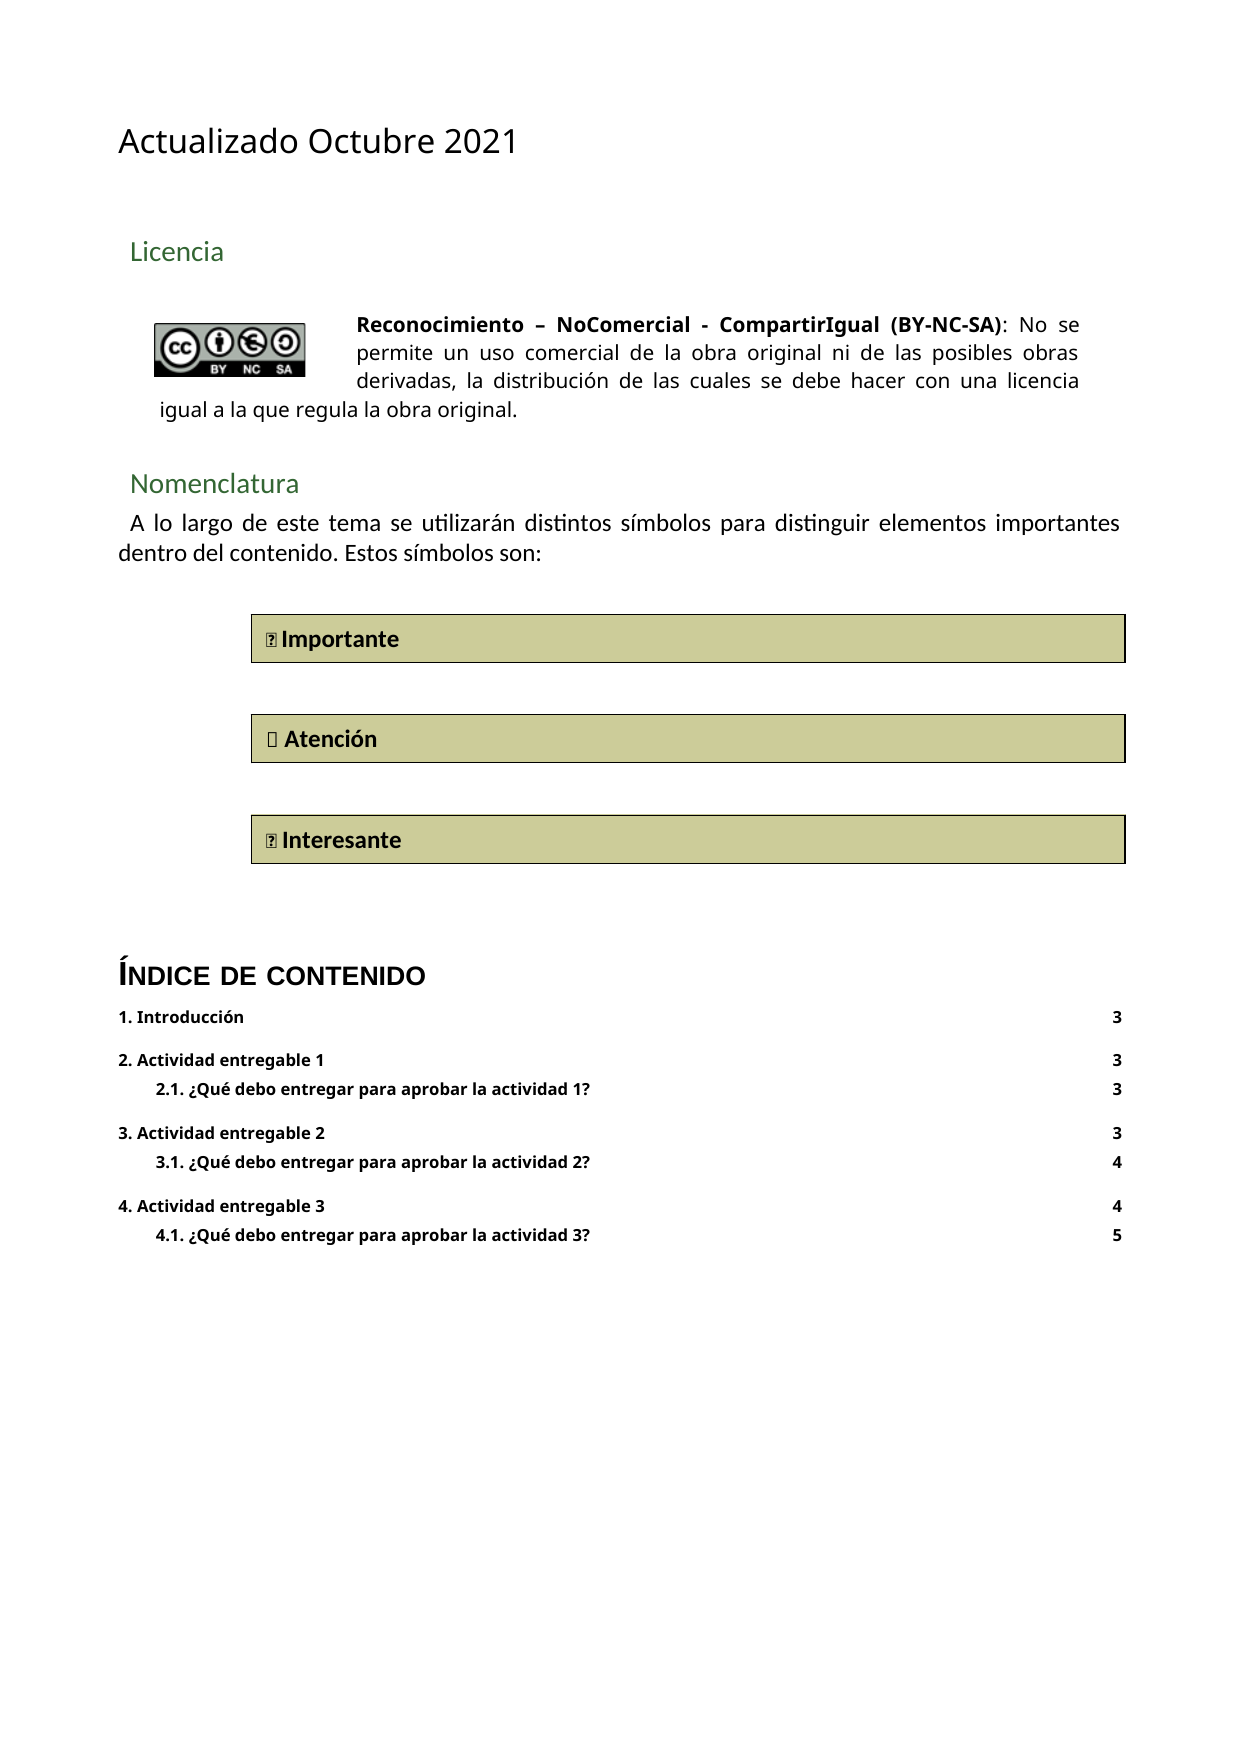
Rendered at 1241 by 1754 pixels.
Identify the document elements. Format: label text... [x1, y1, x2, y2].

text 1. Introducción 3 [118, 1005, 1122, 1028]
text Nomenclatura [118, 465, 1122, 500]
text A lo largo de este tema se utilizarán distintos símbolos para distinguir elementos importantes dentro del contenido. Estos símbolos son: [118, 507, 1122, 568]
text Reconocimiento – NoComercial - CompartirIgual (BY-NC-SA): No se permite un uso comercial de la obra original ni de las posibles obras derivadas, la distribución de las cuales se debe hacer con una licencia igual a la que regula la obra original. [159, 310, 1080, 423]
text 💬 Interesante [252, 816, 1124, 863]
text 4. Actividad entregable 3 4 [118, 1194, 1122, 1217]
text 3.1. ¿Qué debo entregar para aprobar la actividad 2? 4 [156, 1151, 1122, 1173]
text 📖 Importante [252, 615, 1124, 662]
picture [154, 323, 306, 377]
text Actualizado Octubre 2021 [118, 118, 1122, 163]
text Licencia [118, 233, 1122, 268]
text Índice de contenido [118, 954, 1122, 993]
text 4.1. ¿Qué debo entregar para aprobar la actividad 3? 5 [156, 1223, 1122, 1246]
text 2.1. ¿Qué debo entregar para aprobar la actividad 1? 3 [156, 1078, 1122, 1101]
text ❕ Atención [252, 715, 1124, 762]
text 3. Actividad entregable 2 3 [118, 1122, 1122, 1144]
text 2. Actividad entregable 1 3 [118, 1049, 1122, 1072]
